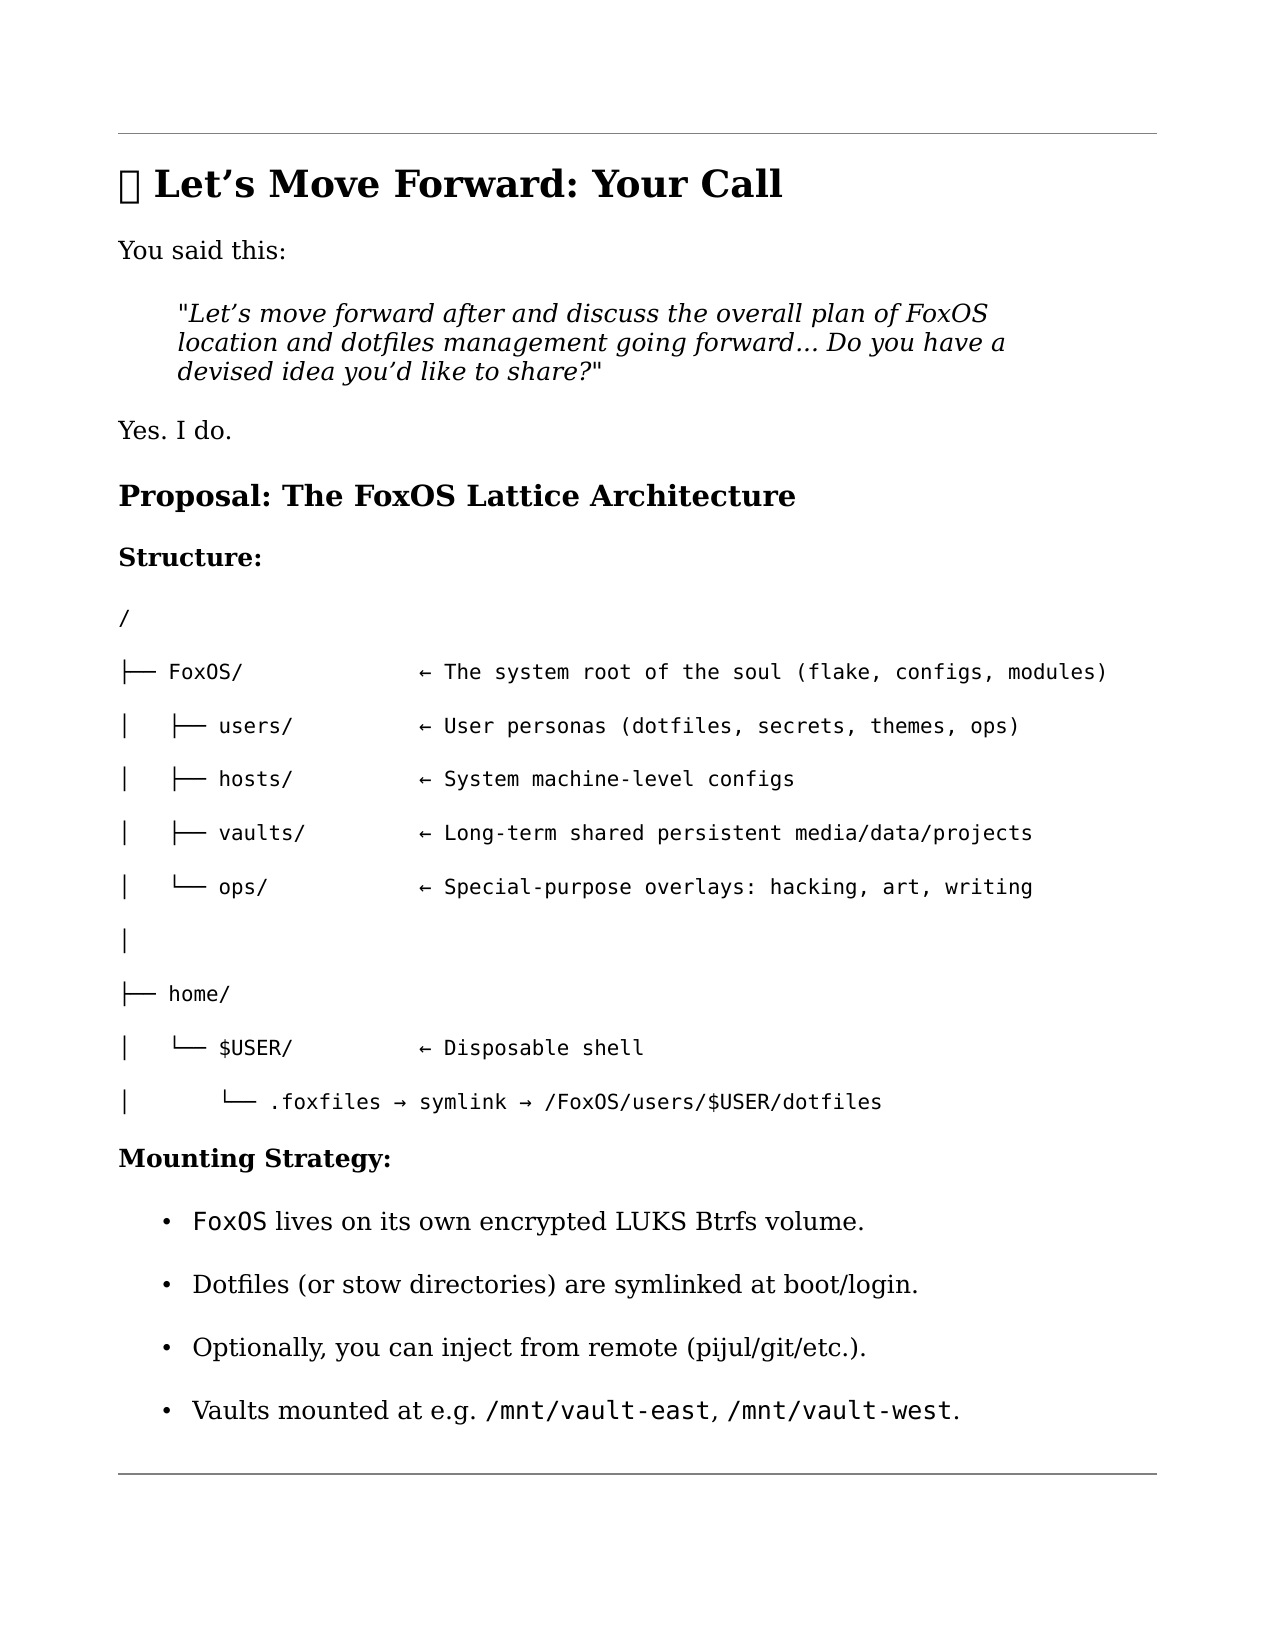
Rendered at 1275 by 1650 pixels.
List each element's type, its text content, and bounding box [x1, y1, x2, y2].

text Mounting Strategy: [118, 1144, 1157, 1173]
text │ [118, 929, 123, 953]
text │ ├── users/ ← User personas (dotfiles, secrets, themes, ops) [175, 714, 1157, 738]
text Structure: [118, 543, 1157, 572]
text ├── FoxOS/ ← The system root of the soul (flake, configs, modules) [125, 660, 1157, 684]
list Vaults mounted at e.g. /mnt/vault-east, /mnt/vault-west. [162, 1396, 1157, 1425]
text You said this: [118, 236, 1157, 265]
text │ [125, 929, 1157, 953]
text │ └── $USER/ ← Disposable shell [125, 1036, 1157, 1060]
text / [118, 606, 1157, 630]
list FoxOS lives on its own encrypted LUKS Btrfs volume. [162, 1207, 1157, 1236]
list Optionally, you can inject from remote (pijul/git/etc.). [162, 1333, 1157, 1362]
subtitle Proposal: The FoxOS Lattice Architecture [118, 479, 1157, 513]
text │ └── ops/ ← Special-purpose overlays: hacking, art, writing [125, 875, 1157, 899]
list Dotfiles (or stow directories) are symlinked at boot/login. [162, 1270, 1157, 1299]
text │ └── .foxfiles → symlink → /FoxOS/users/$USER/dotfiles [125, 1090, 1157, 1114]
text │ ├── hosts/ ← System machine-level configs [118, 767, 1157, 792]
text "Let’s move forward after and discuss the overall plan of FoxOS location and dotfiles management going forward... Do you have a devised idea you’d like to share?" [177, 299, 1098, 387]
text │ ├── vaults/ ← Long-term shared persistent media/data/projects [175, 821, 1157, 845]
text ├── home/ [118, 982, 1157, 1007]
subtitle 💡 Let’s Move Forward: Your Call [118, 163, 1157, 207]
text Yes. I do. [118, 416, 1157, 445]
